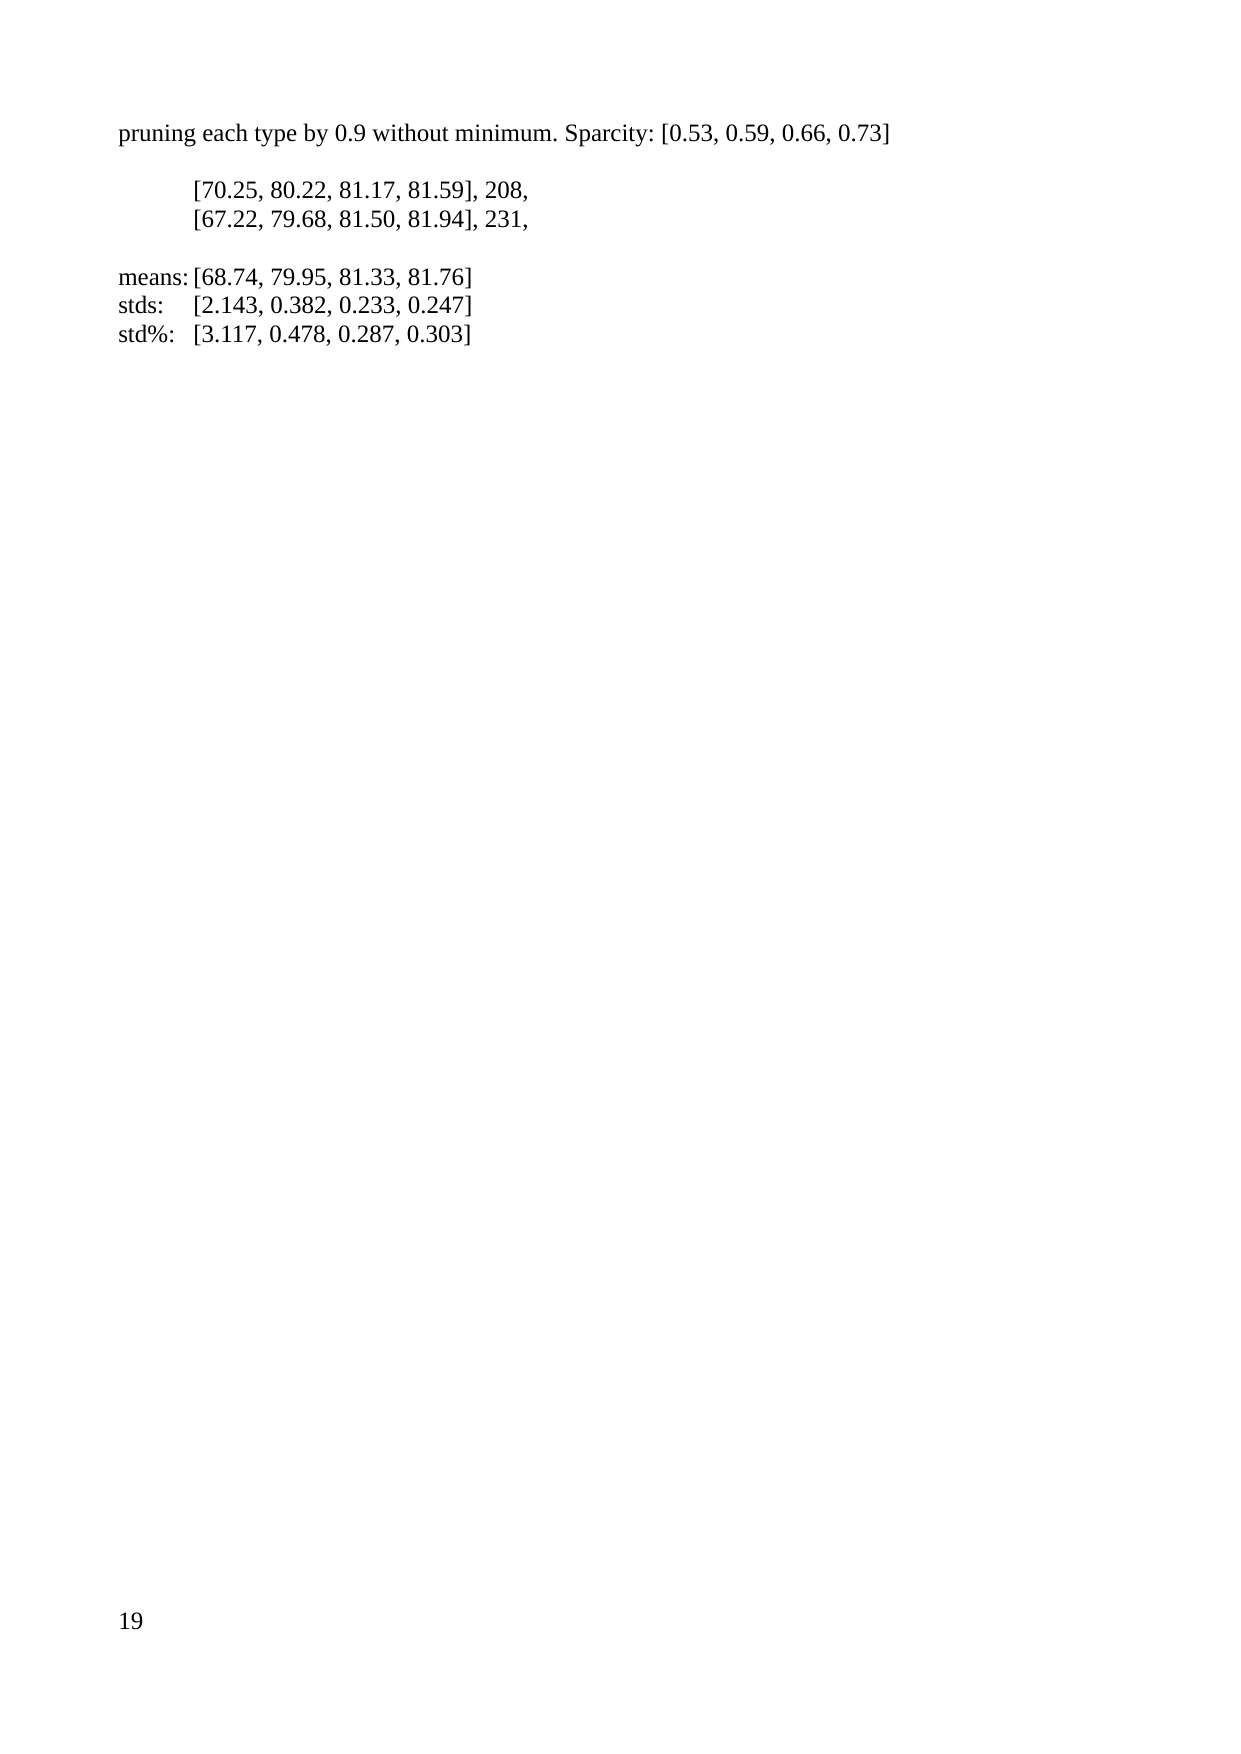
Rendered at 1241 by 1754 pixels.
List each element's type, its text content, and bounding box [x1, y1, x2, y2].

text stds: [2.143, 0.382, 0.233, 0.247] [118, 291, 1122, 319]
text [70.25, 80.22, 81.17, 81.59], 208, [118, 176, 1122, 204]
text std%: [3.117, 0.478, 0.287, 0.303] [118, 319, 1122, 348]
text pruning each type by 0.9 without minimum. Sparcity: [0.53, 0.59, 0.66, 0.73] [118, 118, 1122, 147]
text [67.22, 79.68, 81.50, 81.94], 231, [118, 204, 1122, 233]
text means: [68.74, 79.95, 81.33, 81.76] [118, 262, 1122, 291]
